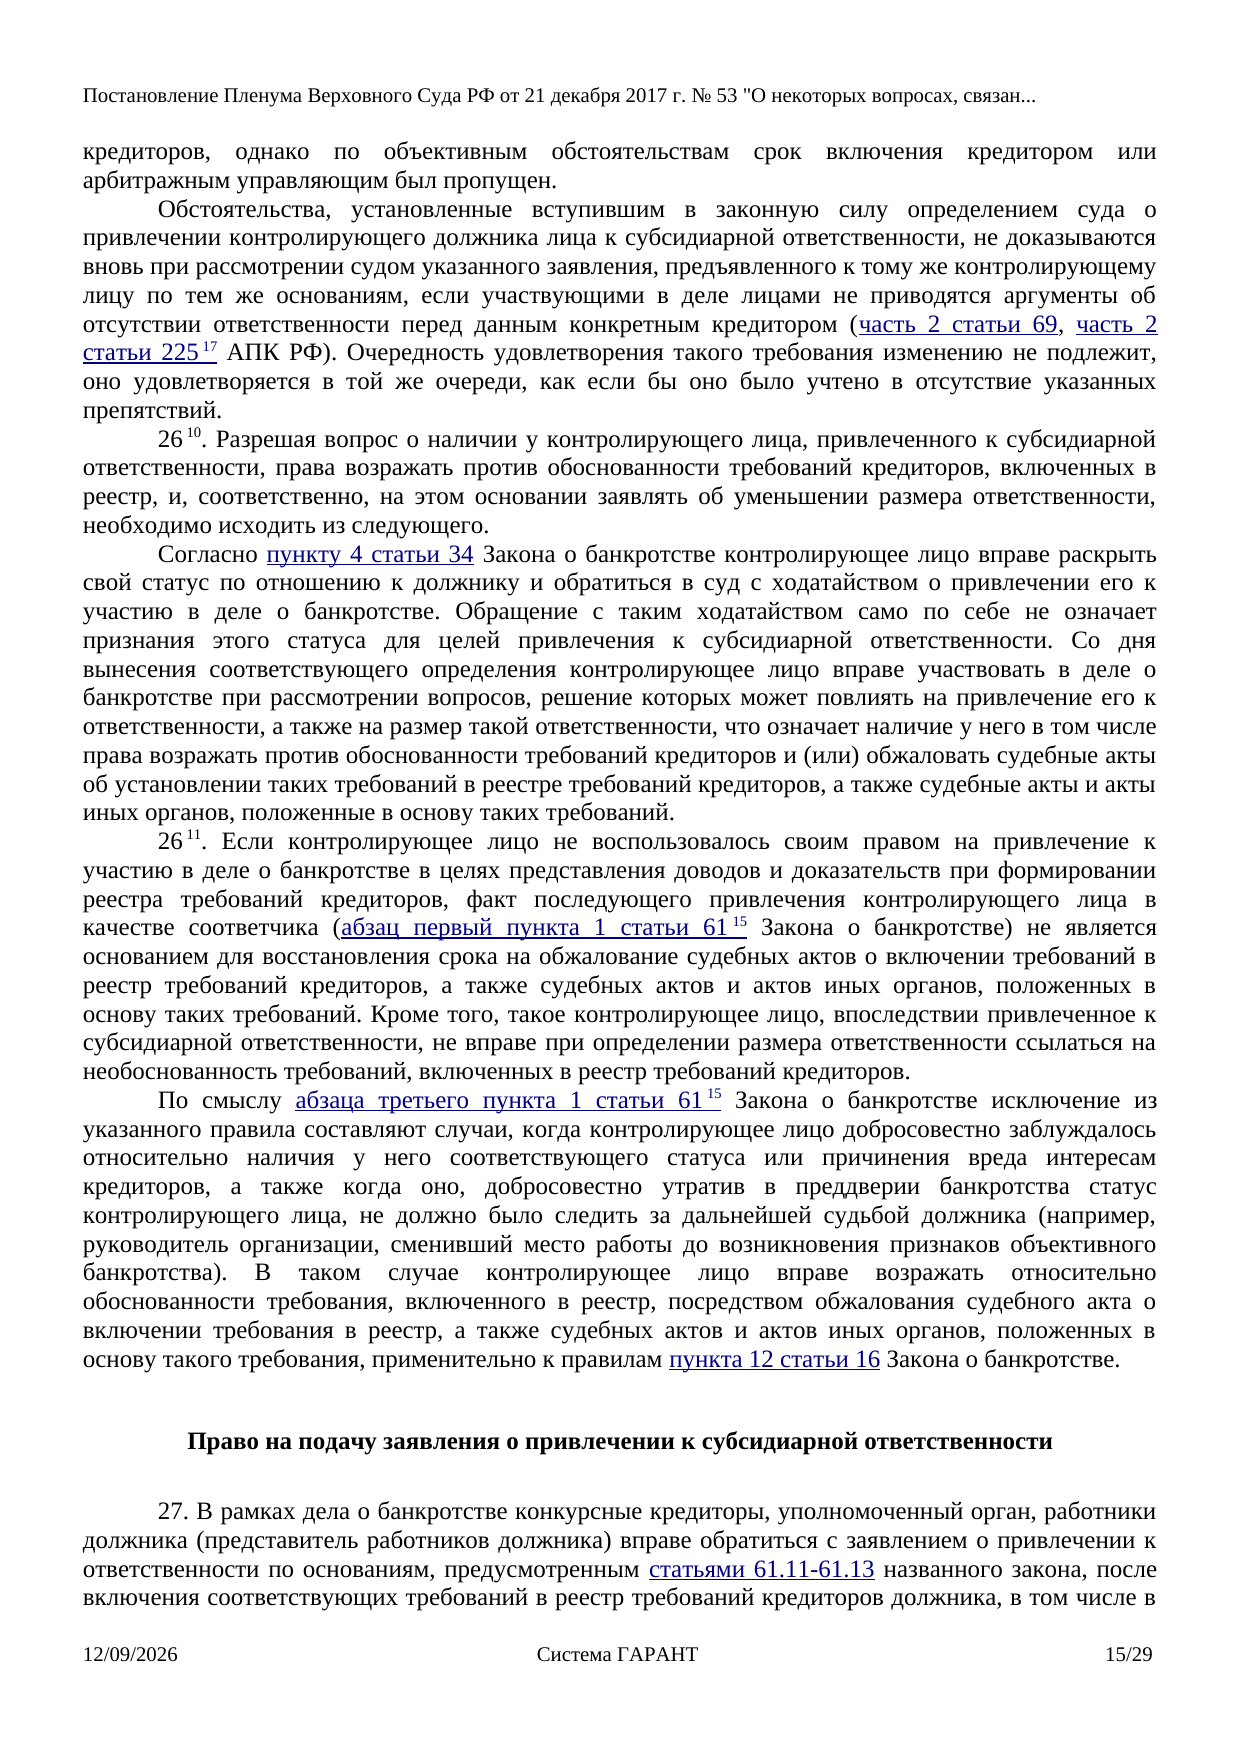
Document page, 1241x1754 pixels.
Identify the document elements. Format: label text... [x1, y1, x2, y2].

text 26 10. Разрешая вопрос о наличии у контролирующего лица, привлеченного к субсидиарной ответственности, права возражать против обоснованности требований кредиторов, включенных в реестр, и, соответственно, на этом основании заявлять об уменьшении размера ответственности, необходимо исходить из следующего. [83, 424, 1157, 539]
text 27. В рамках дела о банкротстве конкурсные кредиторы, уполномоченный орган, работники должника (представитель работников должника) вправе обратиться с заявлением о привлечении к ответственности по основаниям, предусмотренным статьями 61.11-61.13 названного закона, после включения соответствующих требований в реестр требований кредиторов должника, в том числе в [83, 1496, 1157, 1611]
subtitle Право на подачу заявления о привлечении к субсидиарной ответственности [83, 1426, 1157, 1455]
text Согласно пункту 4 статьи 34 Закона о банкротстве контролирующее лицо вправе раскрыть свой статус по отношению к должнику и обратиться в суд с ходатайством о привлечении его к участию в деле о банкротстве. Обращение с таким ходатайством само по себе не означает признания этого статуса для целей привлечения к субсидиарной ответственности. Со дня вынесения соответствующего определения контролирующее лицо вправе участвовать в деле о банкротстве при рассмотрении вопросов, решение которых может повлиять на привлечение его к ответственности, а также на размер такой ответственности, что означает наличие у него в том числе права возражать против обоснованности требований кредиторов и (или) обжаловать судебные акты об установлении таких требований в реестре требований кредиторов, а также судебные акты и акты иных органов, положенные в основу таких требований. [83, 539, 1157, 826]
text По смыслу абзаца третьего пункта 1 статьи 61 15 Закона о банкротстве исключение из указанного правила составляют случаи, когда контролирующее лицо добросовестно заблуждалось относительно наличия у него соответствующего статуса или причинения вреда интересам кредиторов, а также когда оно, добросовестно утратив в преддверии банкротства статус контролирующего лица, не должно было следить за дальнейшей судьбой должника (например, руководитель организации, сменивший место работы до возникновения признаков объективного банкротства). В таком случае контролирующее лицо вправе возражать относительно обоснованности требования, включенного в реестр, посредством обжалования судебного акта о включении требования в реестр, а также судебных актов и актов иных органов, положенных в основу такого требования, применительно к правилам пункта 12 статьи 16 Закона о банкротстве. [83, 1085, 1157, 1372]
text кредиторов, однако по объективным обстоятельствам срок включения кредитором или арбитражным управляющим был пропущен. [83, 136, 1157, 194]
text 26 11. Если контролирующее лицо не воспользовалось своим правом на привлечение к участию в деле о банкротстве в целях представления доводов и доказательств при формировании реестра требований кредиторов, факт последующего привлечения контролирующего лица в качестве соответчика (абзац первый пункта 1 статьи 61 15 Закона о банкротстве) не является основанием для восстановления срока на обжалование судебных актов о включении требований в реестр требований кредиторов, а также судебных актов и актов иных органов, положенных в основу таких требований. Кроме того, такое контролирующее лицо, впоследствии привлеченное к субсидиарной ответственности, не вправе при определении размера ответственности ссылаться на необоснованность требований, включенных в реестр требований кредиторов. [83, 826, 1157, 1085]
text Обстоятельства, установленные вступившим в законную силу определением суда о привлечении контролирующего должника лица к субсидиарной ответственности, не доказываются вновь при рассмотрении судом указанного заявления, предъявленного к тому же контролирующему лицу по тем же основаниям, если участвующими в деле лицами не приводятся аргументы об отсутствии ответственности перед данным конкретным кредитором (часть 2 статьи 69, часть 2 статьи 225 17 АПК РФ). Очередность удовлетворения такого требования изменению не подлежит, оно удовлетворяется в той же очереди, как если бы оно было учтено в отсутствие указанных препятствий. [83, 194, 1157, 424]
